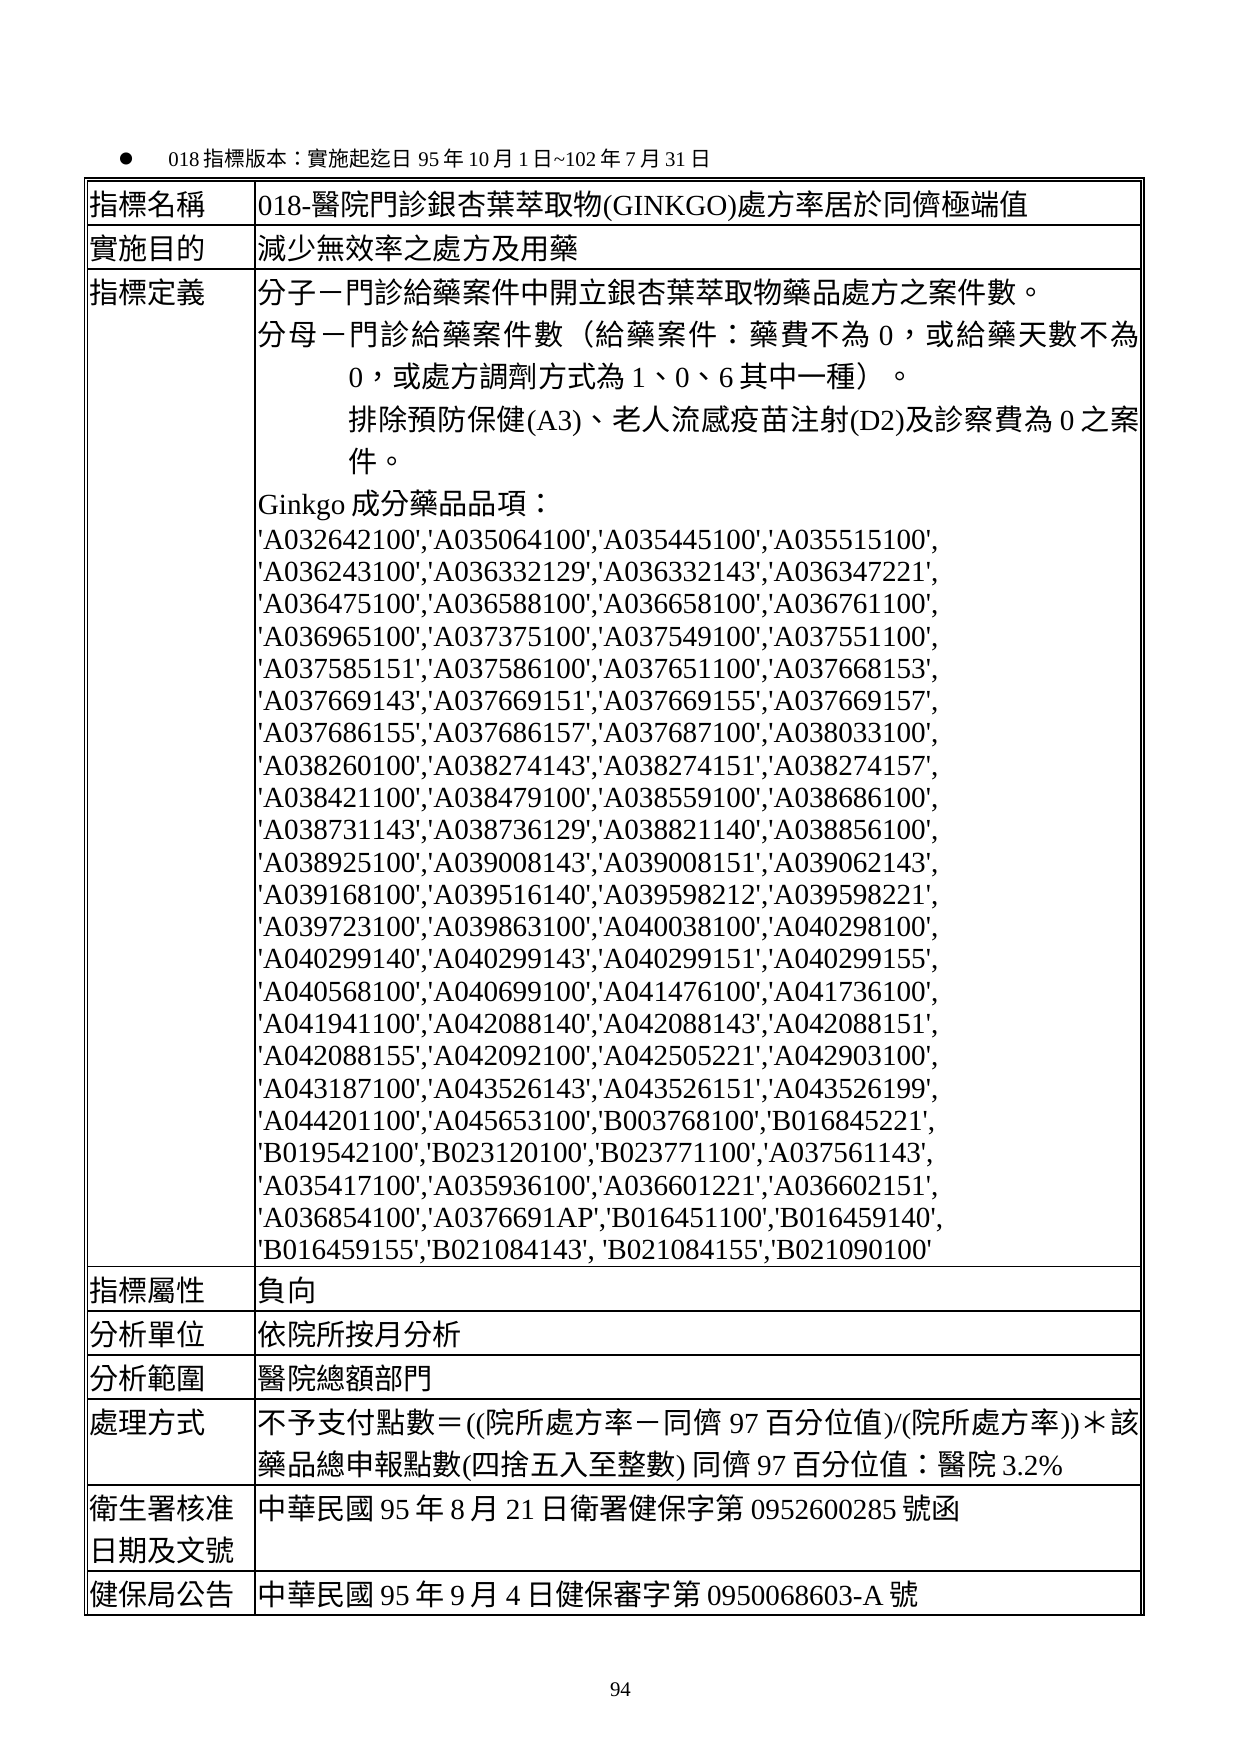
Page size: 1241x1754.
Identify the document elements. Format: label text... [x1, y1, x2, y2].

subtitle 018指標版本：實施起迄日 95年10月1日~102年7月31日 [118, 137, 1122, 177]
table_header 指標名稱 [88, 182, 254, 224]
table_cell 處理方式 [88, 1400, 254, 1484]
table_cell 減少無效率之處方及用藥 [256, 226, 1140, 268]
table_cell 實施目的 [88, 226, 254, 268]
table_cell 不予支付點數＝((院所處方率－同儕97百分位值)/(院所處方率))＊該藥品總申報點數(四捨五入至整數) 同儕97百分位值：醫院3.2% [256, 1400, 1140, 1484]
table_cell 醫院總額部門 [256, 1356, 1140, 1398]
table_cell 分析單位 [88, 1312, 254, 1354]
table_cell 中華民國95年8月21日衛署健保字第0952600285號函 [256, 1486, 1140, 1570]
table_cell 中華民國95年9月4日健保審字第0950068603-A號 [256, 1572, 1140, 1614]
table_cell 指標屬性 [88, 1267, 254, 1310]
table_header 018-醫院門診銀杏葉萃取物(Ginkgo)處方率居於同儕極端值 [256, 182, 1140, 224]
table_cell 健保局公告 [88, 1572, 254, 1614]
table_cell 分子－門診給藥案件中開立銀杏葉萃取物藥品處方之案件數。 分母－門診給藥案件數（給藥案件：藥費不為0，或給藥天數不為0，或處方調劑方式為1、0、6其中一種）。 排除預防保健(A3)、老人流感疫苗注射(D2)及診察費為0之案件。 Ginkgo成分藥品品項： 'A032642100','A035064100','A035445100','A035515100', 'A036243100','A036332129','A036332143','A036347221', 'A036475100','A036588100','A036658100','A036761100', 'A036965100','A037375100','A037549100','A037551100', 'A037585151','A037586100','A037651100','A037668153', 'A037669143','A037669151','A037669155','A037669157', 'A037686155','A037686157','A037687100','A038033100', 'A038260100','A038274143','A038274151','A038274157', 'A038421100','A038479100','A038559100','A038686100', 'A038731143','A038736129','A038821140','A038856100', 'A038925100','A039008143','A039008151','A039062143', 'A039168100','A039516140','A039598212','A039598221', 'A039723100','A039863100','A040038100','A040298100', 'A040299140','A040299143','A040299151','A040299155', 'A040568100','A040699100','A041476100','A041736100', 'A041941100','A042088140','A042088143','A042088151', 'A042088155','A042092100','A042505221','A042903100', 'A043187100','A043526143','A043526151','A043526199', 'A044201100','A045653100','B003768100','B016845221', 'B019542100','B023120100','B023771100','A037561143', 'A035417100','A035936100','A036601221','A036602151', 'A036854100','A0376691AP','B016451100','B016459140', 'B016459155','B021084143', 'B021084155','B021090100' [256, 270, 1140, 1266]
table_cell 衛生署核准日期及文號 [88, 1486, 254, 1570]
table_cell 依院所按月分析 [256, 1312, 1140, 1354]
table_cell 負向 [256, 1267, 1140, 1310]
table_cell 分析範圍 [88, 1356, 254, 1398]
table_cell 指標定義 [88, 270, 254, 1266]
